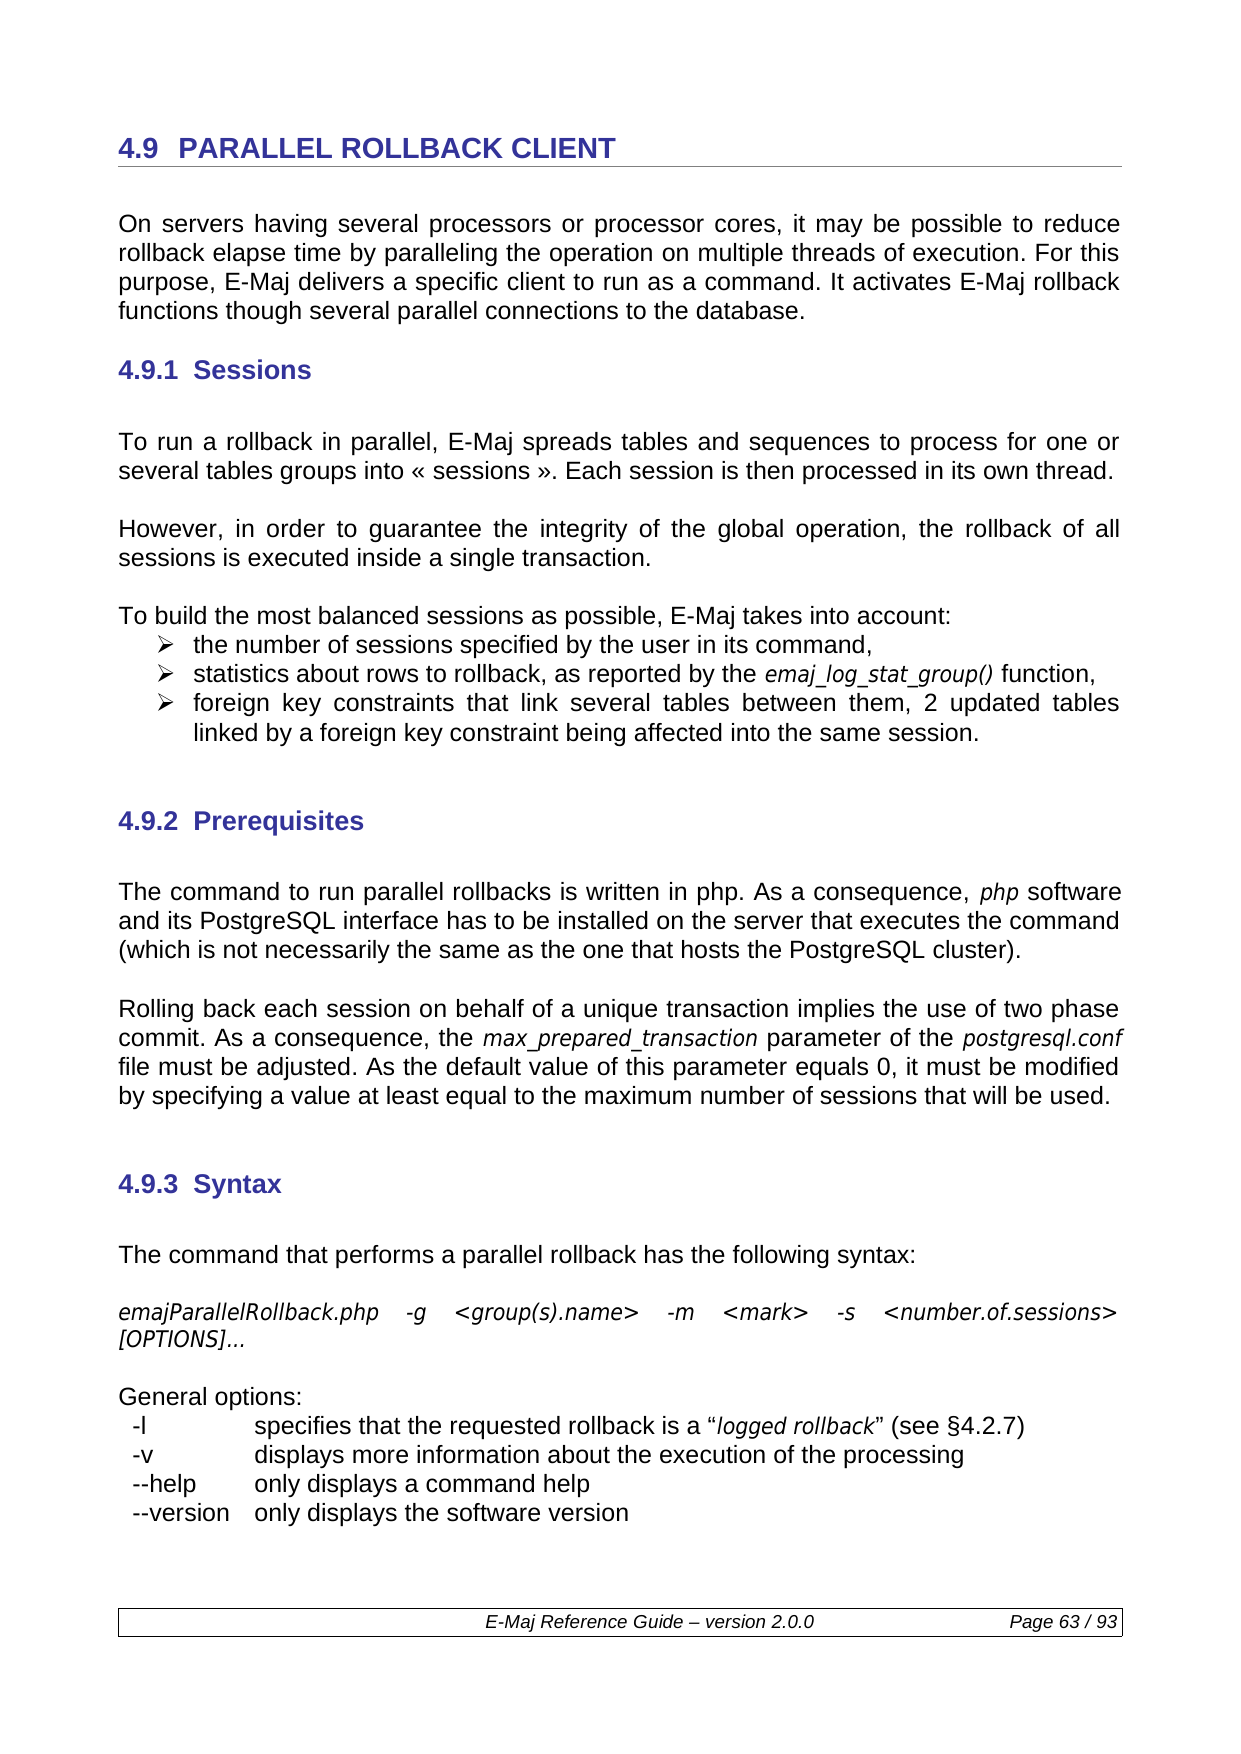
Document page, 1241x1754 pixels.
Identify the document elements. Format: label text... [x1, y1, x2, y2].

list statistics about rows to rollback, as reported by the emaj_log_stat_group() function, [156, 659, 1122, 688]
subtitle Parallel Rollback client [118, 131, 1122, 166]
list foreign key constraints that link several tables between them, 2 updated tables linked by a foreign key constraint being affected into the same session. [156, 688, 1122, 746]
text -v displays more information about the execution of the processing [118, 1440, 1122, 1469]
text To build the most balanced sessions as possible, E-Maj takes into account: [118, 601, 1122, 630]
list the number of sessions specified by the user in its command, [156, 630, 1122, 659]
subtitle Prerequisites [118, 804, 1122, 836]
text --help only displays a command help [118, 1469, 1122, 1498]
text emajParallelRollback.php -g <group(s).name> -m <mark> -s <number.of.sessions> [OPTIONS]... [118, 1298, 1122, 1352]
subtitle Sessions [118, 354, 1122, 385]
text General options: [118, 1382, 1122, 1411]
subtitle Syntax [118, 1168, 1122, 1199]
text Rolling back each session on behalf of a unique transaction implies the use of two phase commit. As a consequence, the max_prepared_transaction parameter of the postgresql.conf file must be adjusted. As the default value of this parameter equals 0, it must be modified by specifying a value at least equal to the maximum number of sessions that will be used. [118, 993, 1122, 1110]
text The command to run parallel rollbacks is written in php. As a consequence, php software and its PostgreSQL interface has to be installed on the server that executes the command (which is not necessarily the same as the one that hosts the PostgreSQL cluster). [118, 877, 1122, 964]
text The command that performs a parallel rollback has the following syntax: [118, 1240, 1122, 1269]
text --version only displays the software version [118, 1498, 1122, 1527]
text -l specifies that the requested rollback is a “logged rollback” (see §4.2.7) [118, 1411, 1122, 1440]
text To run a rollback in parallel, E-Maj spreads tables and sequences to process for one or several tables groups into « sessions ». Each session is then processed in its own thread. [118, 427, 1122, 485]
text However, in order to guarantee the integrity of the global operation, the rollback of all sessions is executed inside a single transaction. [118, 514, 1122, 572]
text On servers having several processors or processor cores, it may be possible to reduce rollback elapse time by paralleling the operation on multiple threads of execution. For this purpose, E-Maj delivers a specific client to run as a command. It activates E-Maj rollback functions though several parallel connections to the database. [118, 209, 1122, 325]
